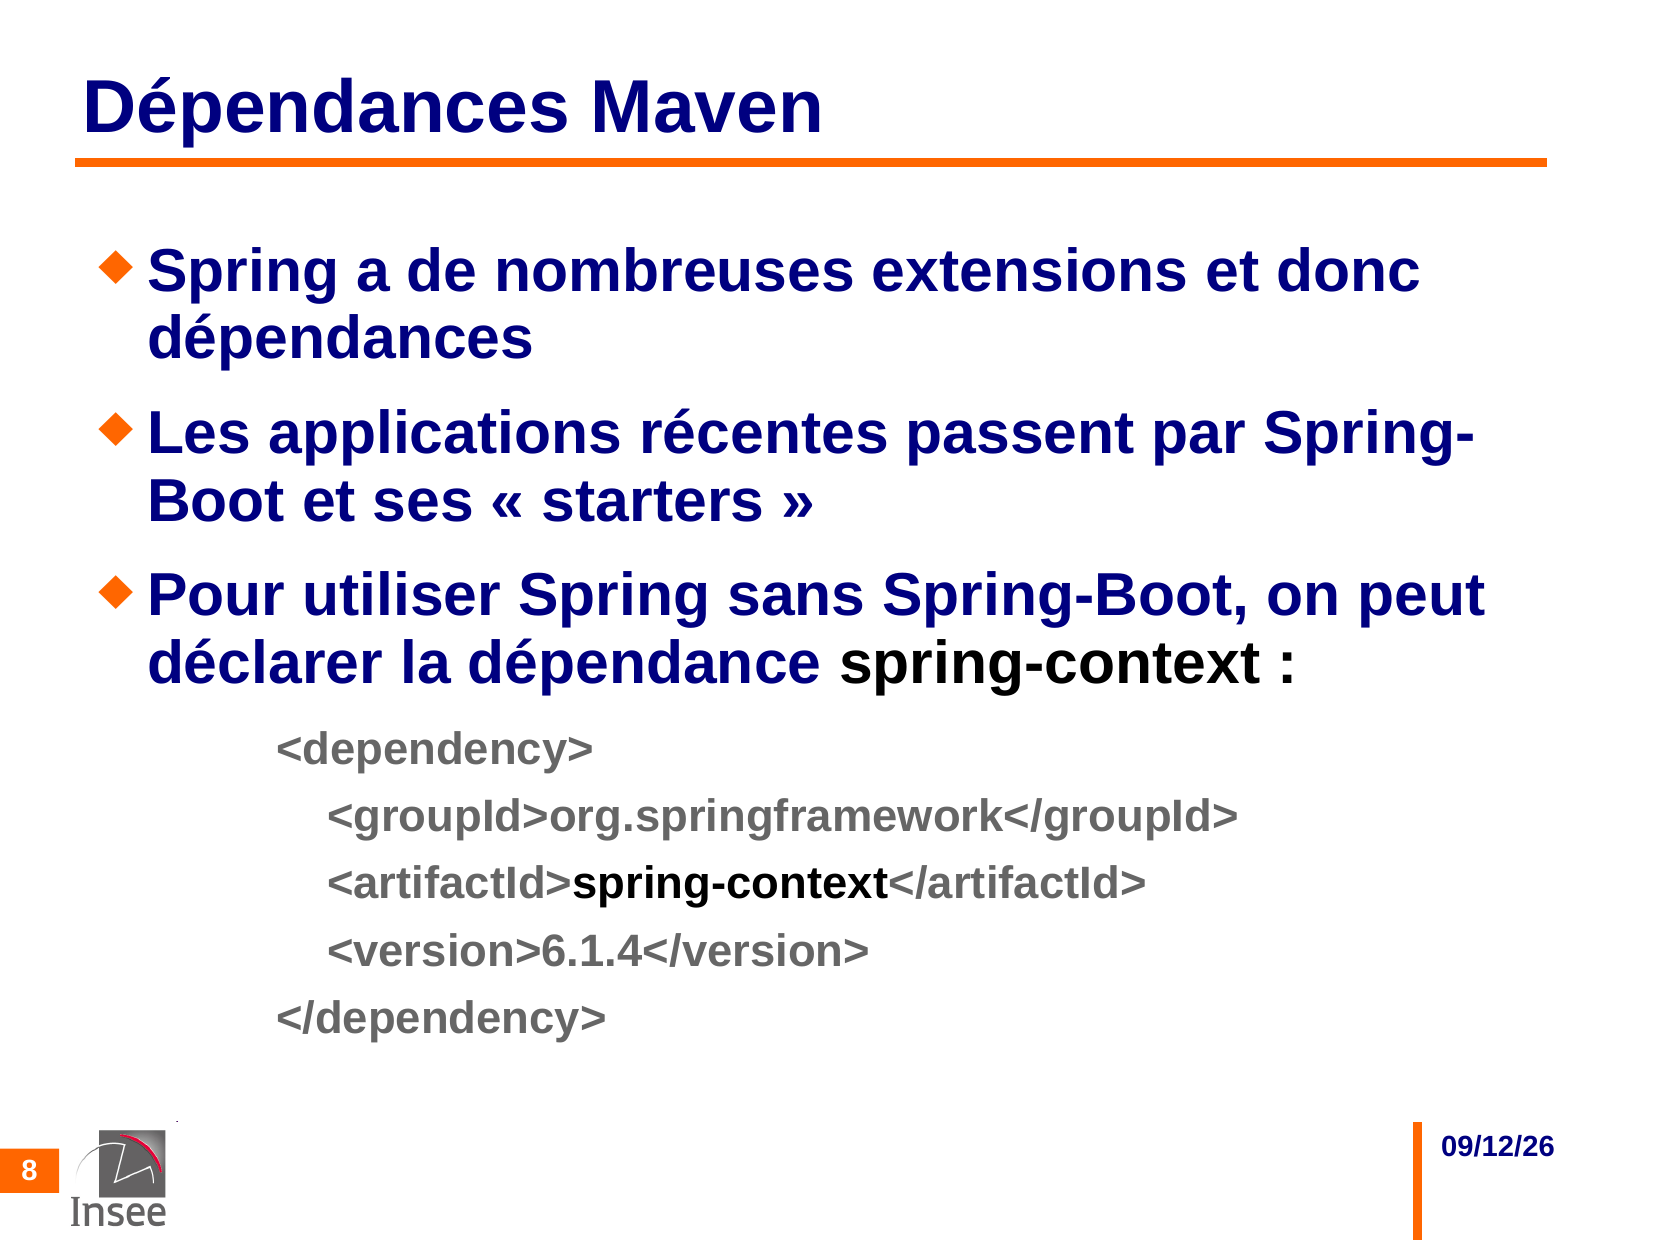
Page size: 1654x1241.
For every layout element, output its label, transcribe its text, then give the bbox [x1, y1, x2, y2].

list Spring a de nombreuses extensions et donc dépendances Les applications récentes passent par Spring-Boot et ses « starters » Pour utiliser Spring sans Spring-Boot, on peut déclarer la dépendance spring-context : <dependency> <groupId>org.springframework</groupId> <artifactId>spring-context</artifactId> <version>6.1.4</version> </dependency> [82, 236, 1571, 1052]
picture [62, 1121, 178, 1241]
title Dépendances Maven [82, 49, 1619, 163]
